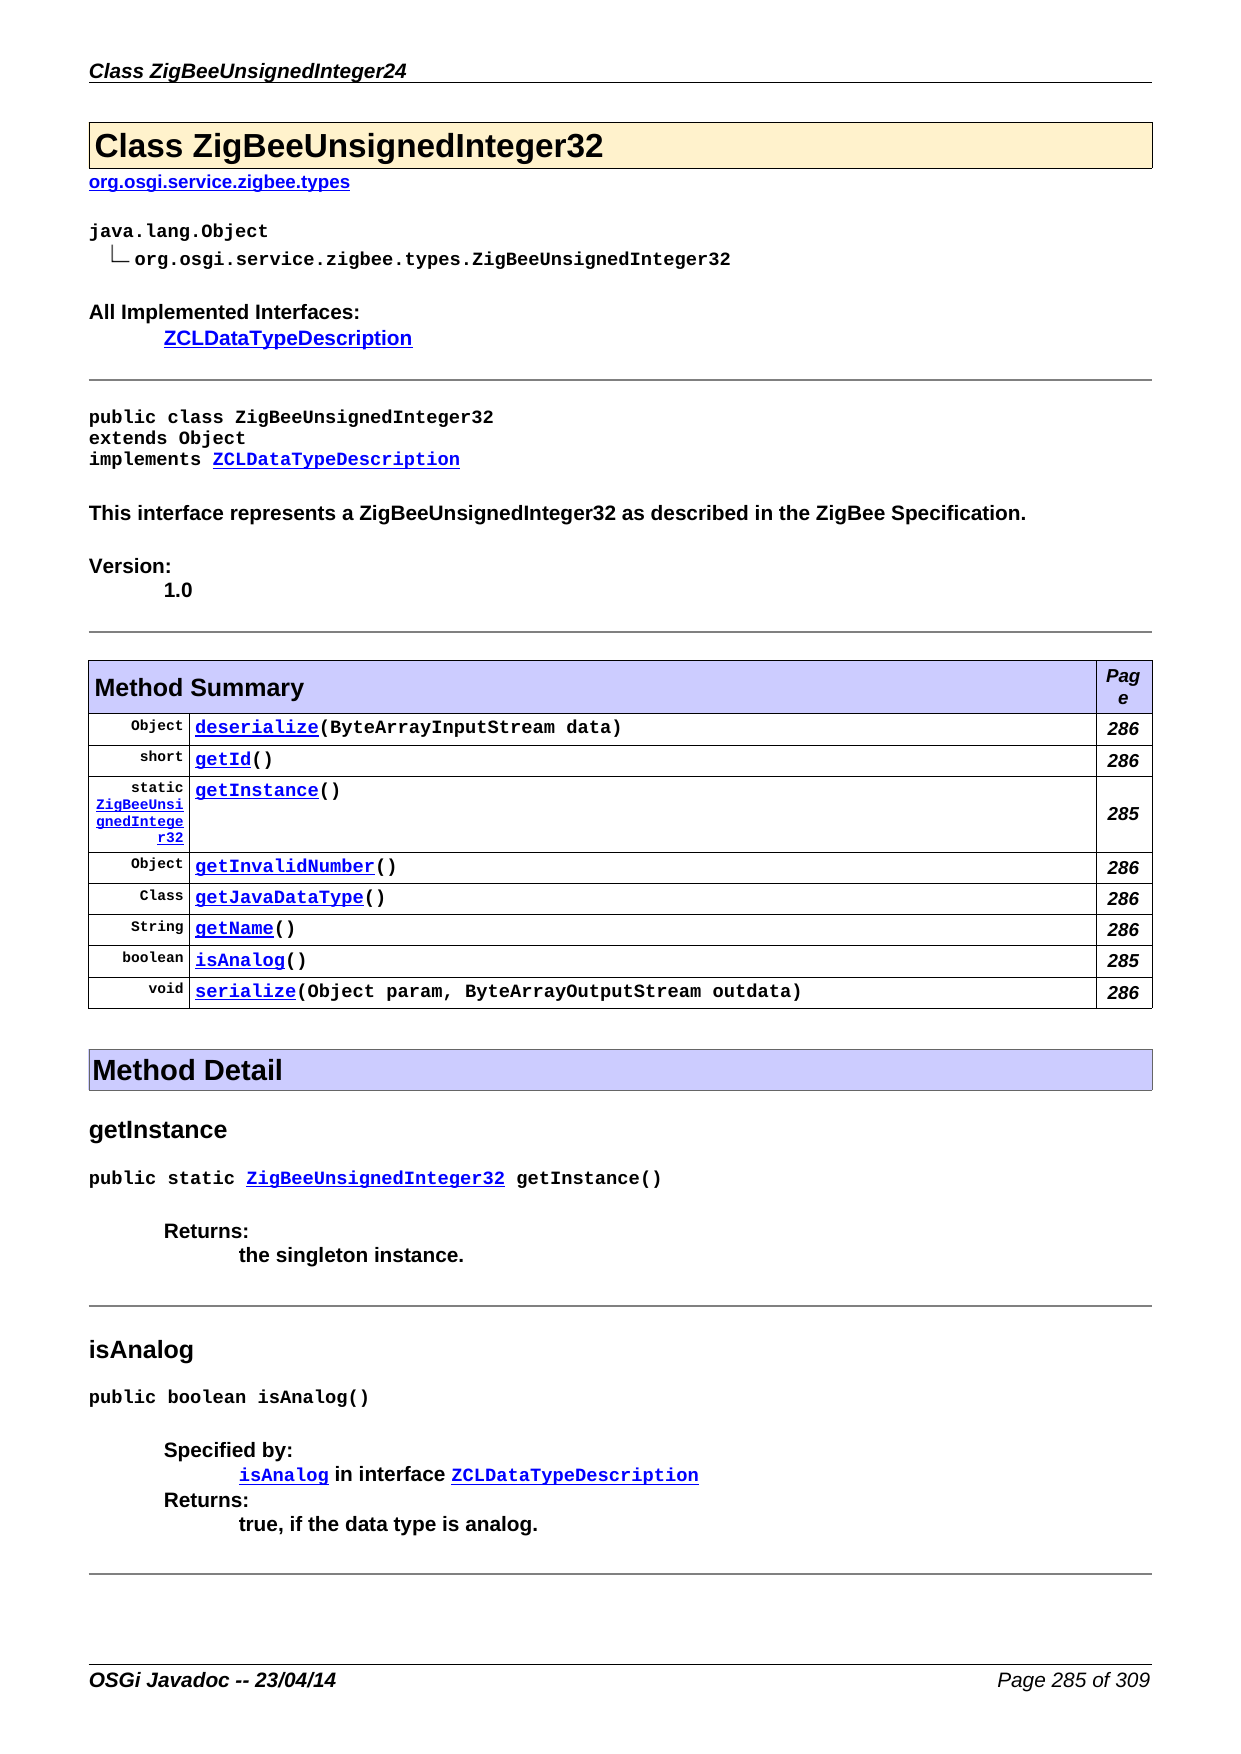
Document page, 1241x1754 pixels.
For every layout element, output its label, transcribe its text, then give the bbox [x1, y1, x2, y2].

text isAnalog in interface ZCLDataTypeDescription [238, 1462, 1152, 1487]
table_header Page [1097, 661, 1152, 713]
picture [111, 243, 135, 266]
table_header Method Summary [89, 661, 1096, 713]
table_cell boolean [89, 946, 189, 977]
table_cell short [89, 746, 189, 776]
table_cell 287 [1097, 884, 1152, 914]
table_cell serialize(Object param, ByteArrayOutputStream outdata) [190, 978, 1096, 1008]
text Returns: [163, 1219, 1152, 1243]
text ZCLDataTypeDescription [163, 326, 1152, 350]
text public boolean isAnalog() [88, 1388, 1152, 1409]
table_cell 287 [1097, 978, 1152, 1008]
text public class ZigBeeUnsignedInteger32 [88, 408, 1152, 429]
table_cell 286 [1097, 777, 1152, 852]
table_cell 287 [1097, 915, 1152, 945]
text true, if the data type is analog. [238, 1511, 1152, 1535]
table_cell getId() [190, 746, 1096, 776]
text org.osgi.service.zigbee.types.ZigBeeUnsignedInteger32 [88, 243, 1152, 271]
subtitle Method Detail [90, 1050, 1152, 1090]
text 1.0 [163, 578, 1152, 602]
table_cell getInvalidNumber() [190, 853, 1096, 883]
text This interface represents a ZigBeeUnsignedInteger32 as described in the ZigBee Specification. [88, 501, 1152, 524]
table_cell String [89, 915, 189, 945]
text Version: [88, 554, 1152, 578]
table_cell static ZigBeeUnsignedInteger32 [89, 777, 189, 852]
table_cell Object [89, 853, 189, 883]
text org.osgi.service.zigbee.types [88, 171, 1152, 193]
table_cell deserialize(ByteArrayInputStream data) [190, 714, 1096, 744]
table_cell getInstance() [190, 777, 1096, 852]
table_cell isAnalog() [190, 946, 1096, 977]
subtitle getInstance [88, 1116, 1152, 1144]
table_cell 286 [1097, 946, 1152, 977]
table_cell getJavaDataType() [190, 884, 1096, 914]
table_cell void [89, 978, 189, 1008]
text java.lang.Object [88, 222, 1152, 243]
table_cell getName() [190, 915, 1096, 945]
subtitle All Implemented Interfaces: [88, 300, 1152, 324]
text extends Object [88, 429, 1152, 450]
table_cell 287 [1097, 746, 1152, 776]
text the singleton instance. [238, 1243, 1152, 1267]
table_cell 287 [1097, 853, 1152, 883]
text public static ZigBeeUnsignedInteger32 getInstance() [88, 1168, 1152, 1190]
subtitle Class ZigBeeUnsignedInteger32 [90, 123, 1152, 168]
table_cell Class [89, 884, 189, 914]
text Returns: [163, 1487, 1152, 1511]
table_cell 287 [1097, 714, 1152, 744]
text Specified by: [163, 1438, 1152, 1462]
subtitle isAnalog [88, 1335, 1152, 1364]
table_cell Object [89, 714, 189, 744]
text implements ZCLDataTypeDescription [88, 450, 1152, 471]
